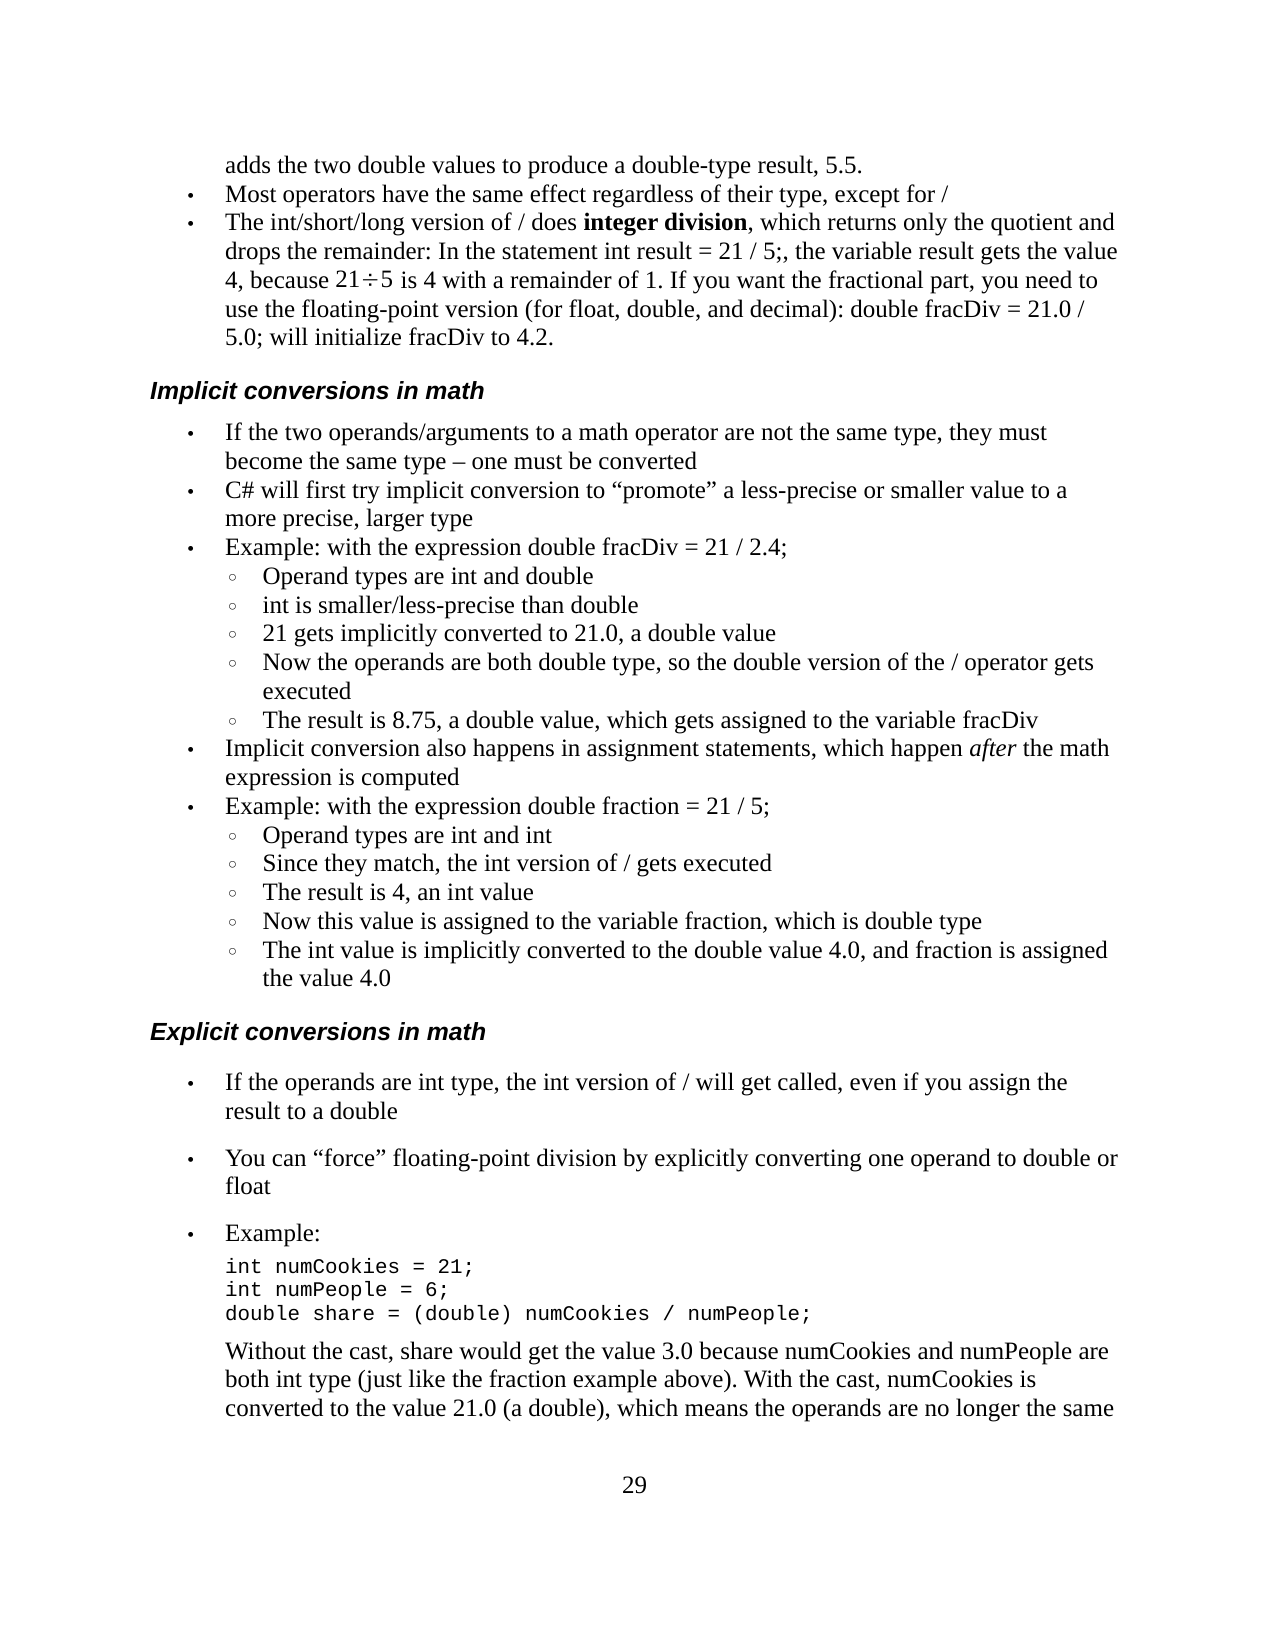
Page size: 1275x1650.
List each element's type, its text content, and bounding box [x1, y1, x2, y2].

list The int/short/long version of / does integer division, which returns only the quotient and drops the remainder: In the statement int result = 21 / 5;, the variable result gets the value 4, because is 4 with a remainder of 1. If you want the fractional part, you need to use the floating-point version (for float, double, and decimal): double fracDiv = 21.0 / 5.0; will initialize fracDiv to 4.2. [187, 207, 1125, 351]
list C# will first try implicit conversion to “promote” a less-precise or smaller value to a more precise, larger type [187, 475, 1125, 532]
list Operand types are int and int [225, 820, 1125, 848]
list The int value is implicitly converted to the double value 4.0, and fraction is assigned the value 4.0 [225, 935, 1125, 992]
list The result is 8.75, a double value, which gets assigned to the variable fracDiv [225, 705, 1125, 733]
list Example: [187, 1218, 1125, 1247]
list If the two operands/arguments to a math operator are not the same type, they must become the same type – one must be converted [187, 417, 1125, 475]
list 21 gets implicitly converted to 21.0, a double value [225, 618, 1125, 647]
list adds the two double values to produce a double-type result, 5.5. [187, 150, 1125, 179]
list Most operators have the same effect regardless of their type, except for / [187, 179, 1125, 207]
list double share = (double) numCookies / numPeople; [187, 1303, 1125, 1327]
list Without the cast, share would get the value 3.0 because numCookies and numPeople are both int type (just like the fraction example above). With the cast, numCookies is converted to the value 21.0 (a double), which means the operands are no longer the same [187, 1336, 1125, 1422]
list int numPeople = 6; [187, 1279, 1125, 1303]
list Example: with the expression double fraction = 21 / 5; [187, 791, 1125, 820]
subtitle Explicit conversions in math [150, 1017, 1125, 1046]
list int is smaller/less-precise than double [225, 590, 1125, 618]
list The result is 4, an int value [225, 877, 1125, 906]
list Implicit conversion also happens in assignment statements, which happen after the math expression is computed [187, 733, 1125, 791]
list Now the operands are both double type, so the double version of the / operator gets executed [225, 647, 1125, 705]
list Operand types are int and double [225, 561, 1125, 590]
subtitle Implicit conversions in math [150, 376, 1125, 405]
list You can “force” floating-point division by explicitly converting one operand to double or float [187, 1143, 1125, 1200]
list Since they match, the int version of / gets executed [225, 848, 1125, 877]
list int numCookies = 21; [187, 1256, 1125, 1279]
list If the operands are int type, the int version of / will get called, even if you assign the result to a double [187, 1067, 1125, 1125]
list Now this value is assigned to the variable fraction, which is double type [225, 906, 1125, 935]
list Example: with the expression double fracDiv = 21 / 2.4; [187, 532, 1125, 561]
